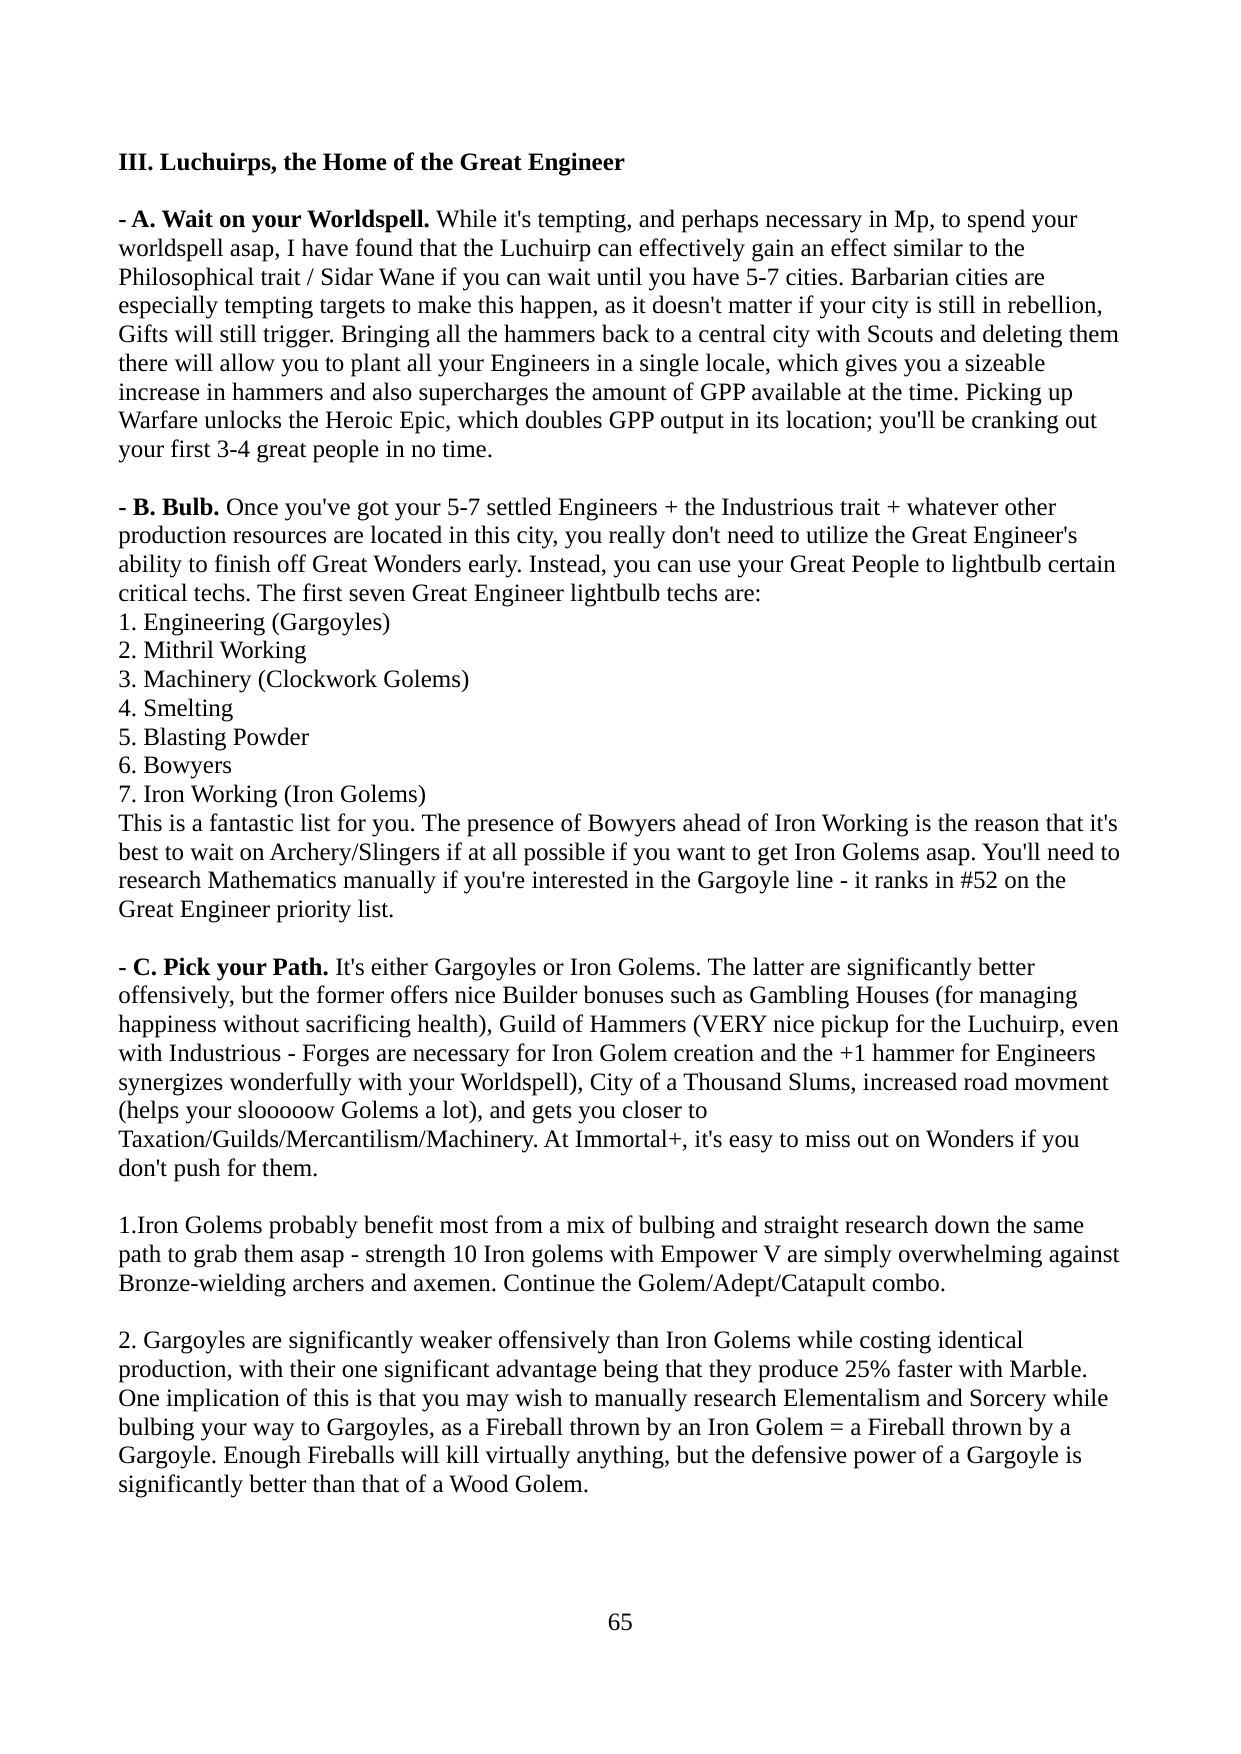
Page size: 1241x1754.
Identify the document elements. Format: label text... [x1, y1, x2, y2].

text 1. Engineering (Gargoyles) [118, 607, 1122, 636]
text 6. Bowyers [118, 751, 1122, 779]
text 2. Mithril Working [118, 636, 1122, 664]
text 1.Iron Golems probably benefit most from a mix of bulbing and straight research down the same path to grab them asap - strength 10 Iron golems with Empower V are simply overwhelming against Bronze-wielding archers and axemen. Continue the Golem/Adept/Catapult combo. [118, 1211, 1122, 1297]
text 2. Gargoyles are significantly weaker offensively than Iron Golems while costing identical production, with their one significant advantage being that they produce 25% faster with Marble. One implication of this is that you may wish to manually research Elementalism and Sorcery while bulbing your way to Gargoyles, as a Fireball thrown by an Iron Golem = a Fireball thrown by a Gargoyle. Enough Fireballs will kill virtually anything, but the defensive power of a Gargoyle is significantly better than that of a Wood Golem. [118, 1326, 1122, 1498]
text 7. Iron Working (Iron Golems) [118, 779, 1122, 808]
text 5. Blasting Powder [118, 722, 1122, 751]
text This is a fantastic list for you. The presence of Bowyers ahead of Iron Working is the reason that it's best to wait on Archery/Slingers if at all possible if you want to get Iron Golems asap. You'll need to research Mathematics manually if you're interested in the Gargoyle line - it ranks in #52 on the Great Engineer priority list. [118, 808, 1122, 923]
text III. Luchuirps, the Home of the Great Engineer [118, 147, 1122, 176]
text 4. Smelting [118, 693, 1122, 722]
text - B. Bulb. Once you've got your 5-7 settled Engineers + the Industrious trait + whatever other production resources are located in this city, you really don't need to utilize the Great Engineer's ability to finish off Great Wonders early. Instead, you can use your Great People to lightbulb certain critical techs. The first seven Great Engineer lightbulb techs are: [118, 492, 1122, 607]
text - C. Pick your Path. It's either Gargoyles or Iron Golems. The latter are significantly better offensively, but the former offers nice Builder bonuses such as Gambling Houses (for managing happiness without sacrificing health), Guild of Hammers (VERY nice pickup for the Luchuirp, even with Industrious - Forges are necessary for Iron Golem creation and the +1 hammer for Engineers synergizes wonderfully with your Worldspell), City of a Thousand Slums, increased road movment (helps your slooooow Golems a lot), and gets you closer to Taxation/Guilds/Mercantilism/Machinery. At Immortal+, it's easy to miss out on Wonders if you don't push for them. [118, 952, 1122, 1182]
text 3. Machinery (Clockwork Golems) [118, 664, 1122, 693]
text - A. Wait on your Worldspell. While it's tempting, and perhaps necessary in Mp, to spend your worldspell asap, I have found that the Luchuirp can effectively gain an effect similar to the Philosophical trait / Sidar Wane if you can wait until you have 5-7 cities. Barbarian cities are especially tempting targets to make this happen, as it doesn't matter if your city is still in rebellion, Gifts will still trigger. Bringing all the hammers back to a central city with Scouts and deleting them there will allow you to plant all your Engineers in a single locale, which gives you a sizeable increase in hammers and also supercharges the amount of GPP available at the time. Picking up Warfare unlocks the Heroic Epic, which doubles GPP output in its location; you'll be cranking out your first 3-4 great people in no time. [118, 204, 1122, 463]
